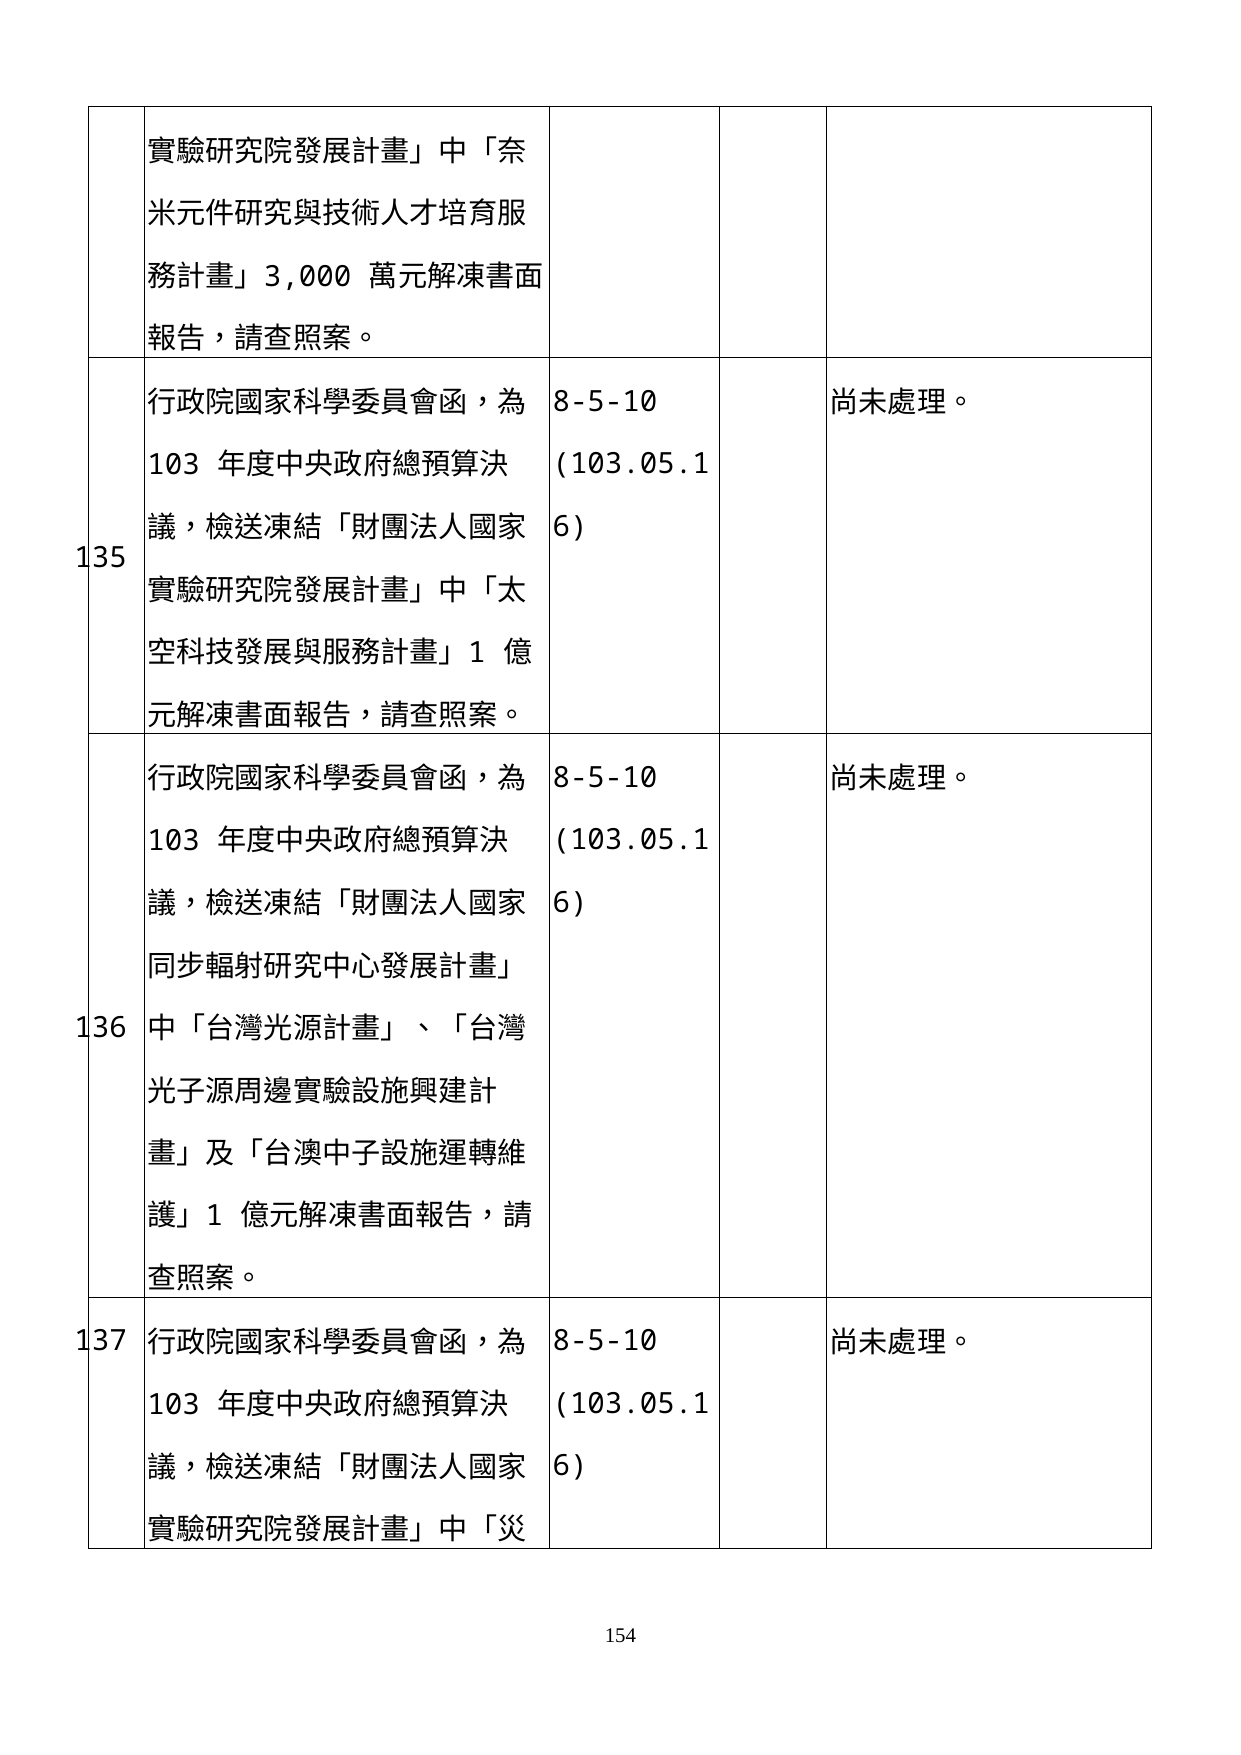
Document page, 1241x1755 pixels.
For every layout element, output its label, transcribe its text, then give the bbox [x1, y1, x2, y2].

table_cell [550, 107, 719, 357]
table_cell 行政院國家科學委員會函，為103 年度中央政府總預算決議，檢送凍結「財團法人國家實驗研究院發展計畫」中「災 [145, 1298, 549, 1548]
table_cell 8-5-10 (103.05.16) [550, 734, 719, 1297]
table_cell [89, 734, 144, 1297]
table_cell 8-5-10 (103.05.16) [550, 358, 719, 733]
table_cell [827, 107, 1151, 357]
table_cell 行政院國家科學委員會函，為103 年度中央政府總預算決議，檢送凍結「財團法人國家實驗研究院發展計畫」中「太空科技發展與服務計畫」1 億元解凍書面報告，請查照案。 [145, 358, 549, 733]
table_cell 尚未處理。 [827, 734, 1151, 1297]
table_cell 8-5-10 (103.05.16) [550, 1298, 719, 1548]
table_cell [720, 1298, 826, 1548]
table_cell 行政院國家科學委員會函，為103 年度中央政府總預算決議，檢送凍結「財團法人國家同步輻射研究中心發展計畫」中「台灣光源計畫」、「台灣光子源周邊實驗設施興建計畫」及「台澳中子設施運轉維護」1 億元解凍書面報告，請查照案。 [145, 734, 549, 1297]
table_cell [89, 107, 144, 357]
table_cell 尚未處理。 [827, 358, 1151, 733]
table_cell [89, 1298, 144, 1548]
table_cell [720, 358, 826, 733]
table_cell 實驗研究院發展計畫」中「奈米元件研究與技術人才培育服務計畫」3,000 萬元解凍書面報告，請查照案。 [145, 107, 549, 357]
table_cell [720, 734, 826, 1297]
table_cell [89, 358, 144, 733]
table_cell [720, 107, 826, 357]
table_cell 尚未處理。 [827, 1298, 1151, 1548]
